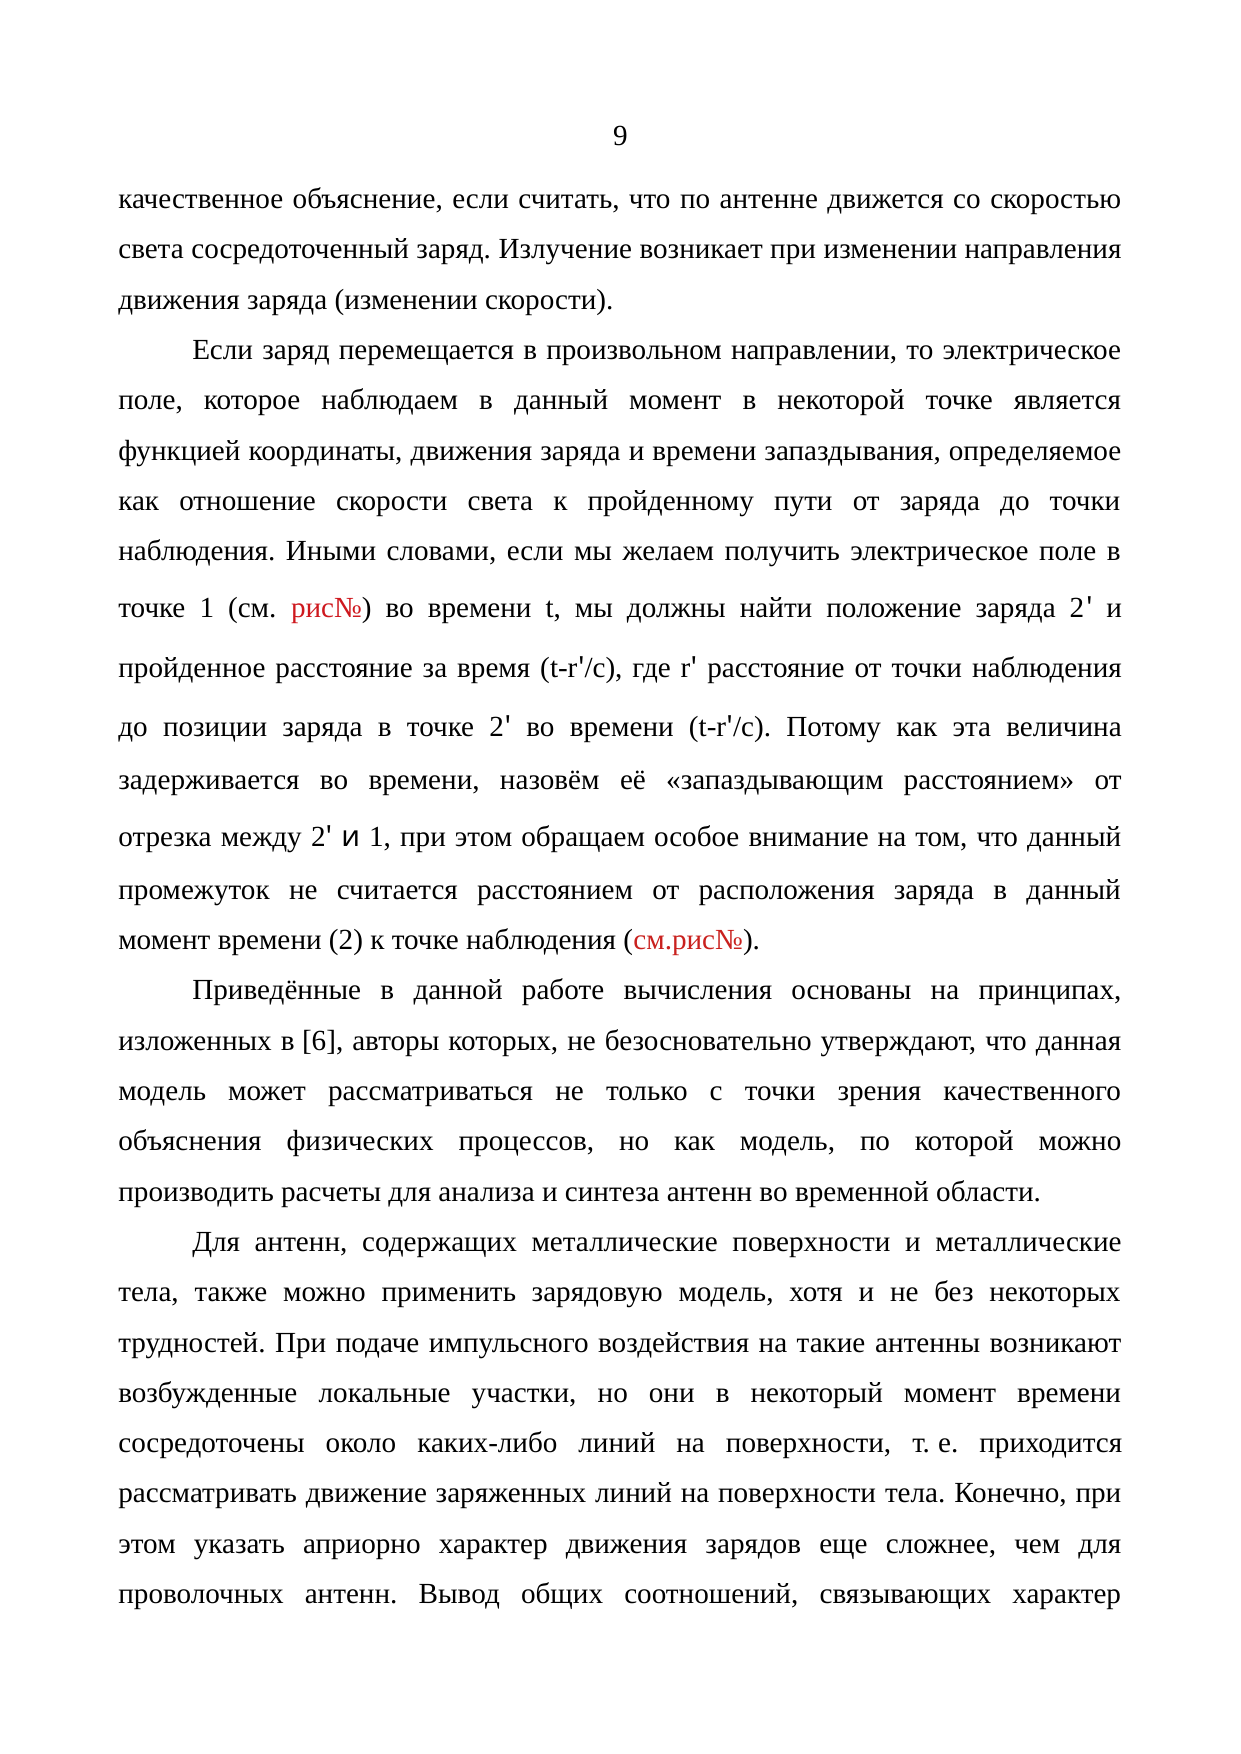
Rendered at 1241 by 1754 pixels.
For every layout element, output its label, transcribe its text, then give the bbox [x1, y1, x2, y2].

text Если заряд перемещается в произвольном направлении, то электрическое поле, которое наблюдаем в данный момент в некоторой точке является функцией координаты, движения заряда и времени запаздывания, определяемое как отношение скорости света к пройденному пути от заряда до точки наблюдения. Иными словами, если мы желаем получить электрическое поле в точке 1 (см. рис№) во времени t, мы должны найти положение заряда 2' и пройденное расстояние за время (t-r'/c), где r' расстояние от точки наблюдения до позиции заряда в точке 2' во времени (t-r'/c). Потому как эта величина задерживается во времени, назовём её «запаздывающим расстоянием» от отрезка между 2' и 1, при этом обращаем особое внимание на том, что данный промежуток не считается расстоянием от расположения заряда в данный момент времени (2) к точке наблюдения (см.рис№). [118, 332, 1122, 956]
text Для антенн, содержащих металлические поверхности и металлические тела, также можно применить зарядовую модель, хотя и не без некоторых трудностей. При подаче импульсного воздействия на такие антенны возникают возбужденные локальные участки, но они в некоторый момент времени сосредоточены около каких-либо линий на поверхности, т. е. приходится рассматривать движение заряженных линий на поверхности тела. Конечно, при этом указать априорно характер движения зарядов еще сложнее, чем для проволочных антенн. Вывод общих соотношений, связывающих характер [118, 1224, 1122, 1610]
text качественное объяснение, если считать, что по антенне движется со скоростью света сосредоточенный заряд. Излучение возникает при изменении направления движения заряда (изменении скорости). [118, 181, 1122, 315]
text Приведённые в данной работе вычисления основаны на принципах, изложенных в [6], авторы которых, не безосновательно утверждают, что данная модель может рассматриваться не только с точки зрения качественного объяснения физических процессов, но как модель, по которой можно производить расчеты для анализа и синтеза антенн во временной области. [118, 972, 1122, 1207]
